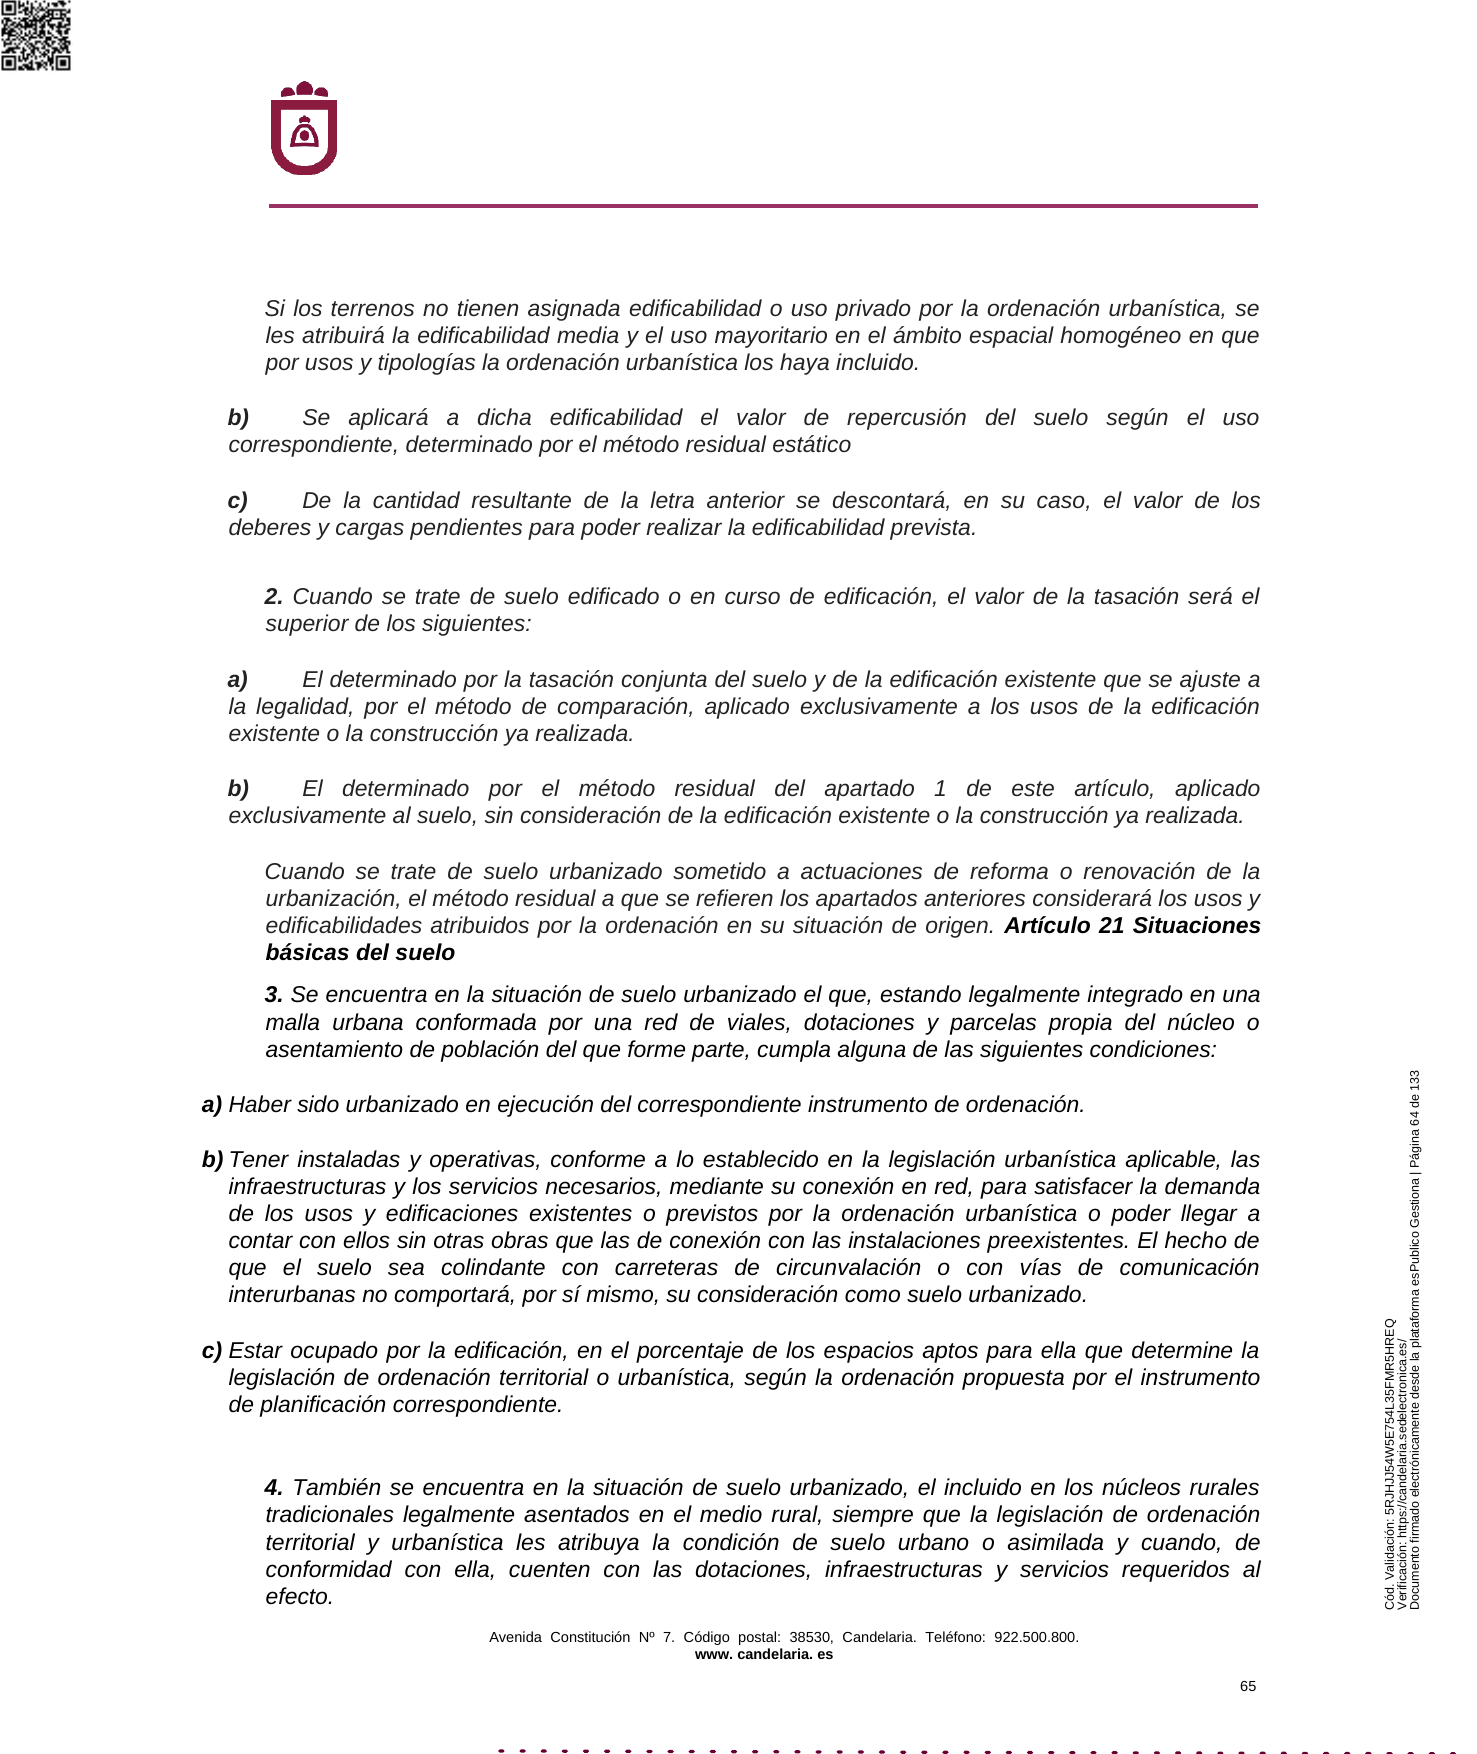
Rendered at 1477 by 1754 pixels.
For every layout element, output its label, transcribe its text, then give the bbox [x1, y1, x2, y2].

text 4. También se encuentra en la situación de suelo urbanizado, el incluido en los núcleos rurales tradicionales legalmente asentados en el medio rural, siempre que la legislación de ordenación territorial y urbanística les atribuya la condición de suelo urbano o asimilada y cuando, de conformidad con ella, cuenten con las dotaciones, infraestructuras y servicios requeridos al efecto. [264, 1474, 1263, 1609]
list Estar ocupado por la edificación, en el porcentaje de los espacios aptos para ella que determine la legislación de ordenación territorial o urbanística, según la ordenación propuesta por el instrumento de planificación correspondiente. [202, 1337, 1263, 1417]
list El determinado por la tasación conjunta del suelo y de la edificación existente que se ajuste a la legalidad, por el método de comparación, aplicado exclusivamente a los usos de la edificación existente o la construcción ya realizada. [227, 666, 1263, 746]
text Cuando se trate de suelo urbanizado sometido a actuaciones de reforma o renovación de la urbanización, el método residual a que se refieren los apartados anteriores considerará los usos y edificabilidades atribuidos por la ordenación en su situación de origen. Artículo 21 Situaciones básicas del suelo [264, 858, 1263, 965]
list Tener instaladas y operativas, conforme a lo establecido en la legislación urbanística aplicable, las infraestructuras y los servicios necesarios, mediante su conexión en red, para satisfacer la demanda de los usos y edificaciones existentes o previstos por la ordenación urbanística o poder llegar a contar con ellos sin otras obras que las de conexión con las instalaciones preexistentes. El hecho de que el suelo sea colindante con carreteras de circunvalación o con vías de comunicación interurbanas no comportará, por sí mismo, su consideración como suelo urbanizado. [202, 1146, 1263, 1308]
list Haber sido urbanizado en ejecución del correspondiente instrumento de ordenación. [202, 1091, 1263, 1117]
text 2. Cuando se trate de suelo edificado o en curso de edificación, el valor de la tasación será el superior de los siguientes: [264, 583, 1263, 637]
list Se aplicará a dicha edificabilidad el valor de repercusión del suelo según el uso correspondiente, determinado por el método residual estático [227, 404, 1263, 457]
list El determinado por el método residual del apartado 1 de este artículo, aplicado exclusivamente al suelo, sin consideración de la edificación existente o la construcción ya realizada. [227, 775, 1263, 829]
list De la cantidad resultante de la letra anterior se descontará, en su caso, el valor de los deberes y cargas pendientes para poder realizar la edificabilidad prevista. [227, 487, 1263, 540]
text Si los terrenos no tienen asignada edificabilidad o uso privado por la ordenación urbanística, se les atribuirá la edificabilidad media y el uso mayoritario en el ámbito espacial homogéneo en que por usos y tipologías la ordenación urbanística los haya incluido. [264, 294, 1263, 375]
text 3. Se encuentra en la situación de suelo urbanizado el que, estando legalmente integrado en una malla urbana conformada por una red de viales, dotaciones y parcelas propia del núcleo o asentamiento de población del que forme parte, cumpla alguna de las siguientes condiciones: [264, 981, 1263, 1062]
